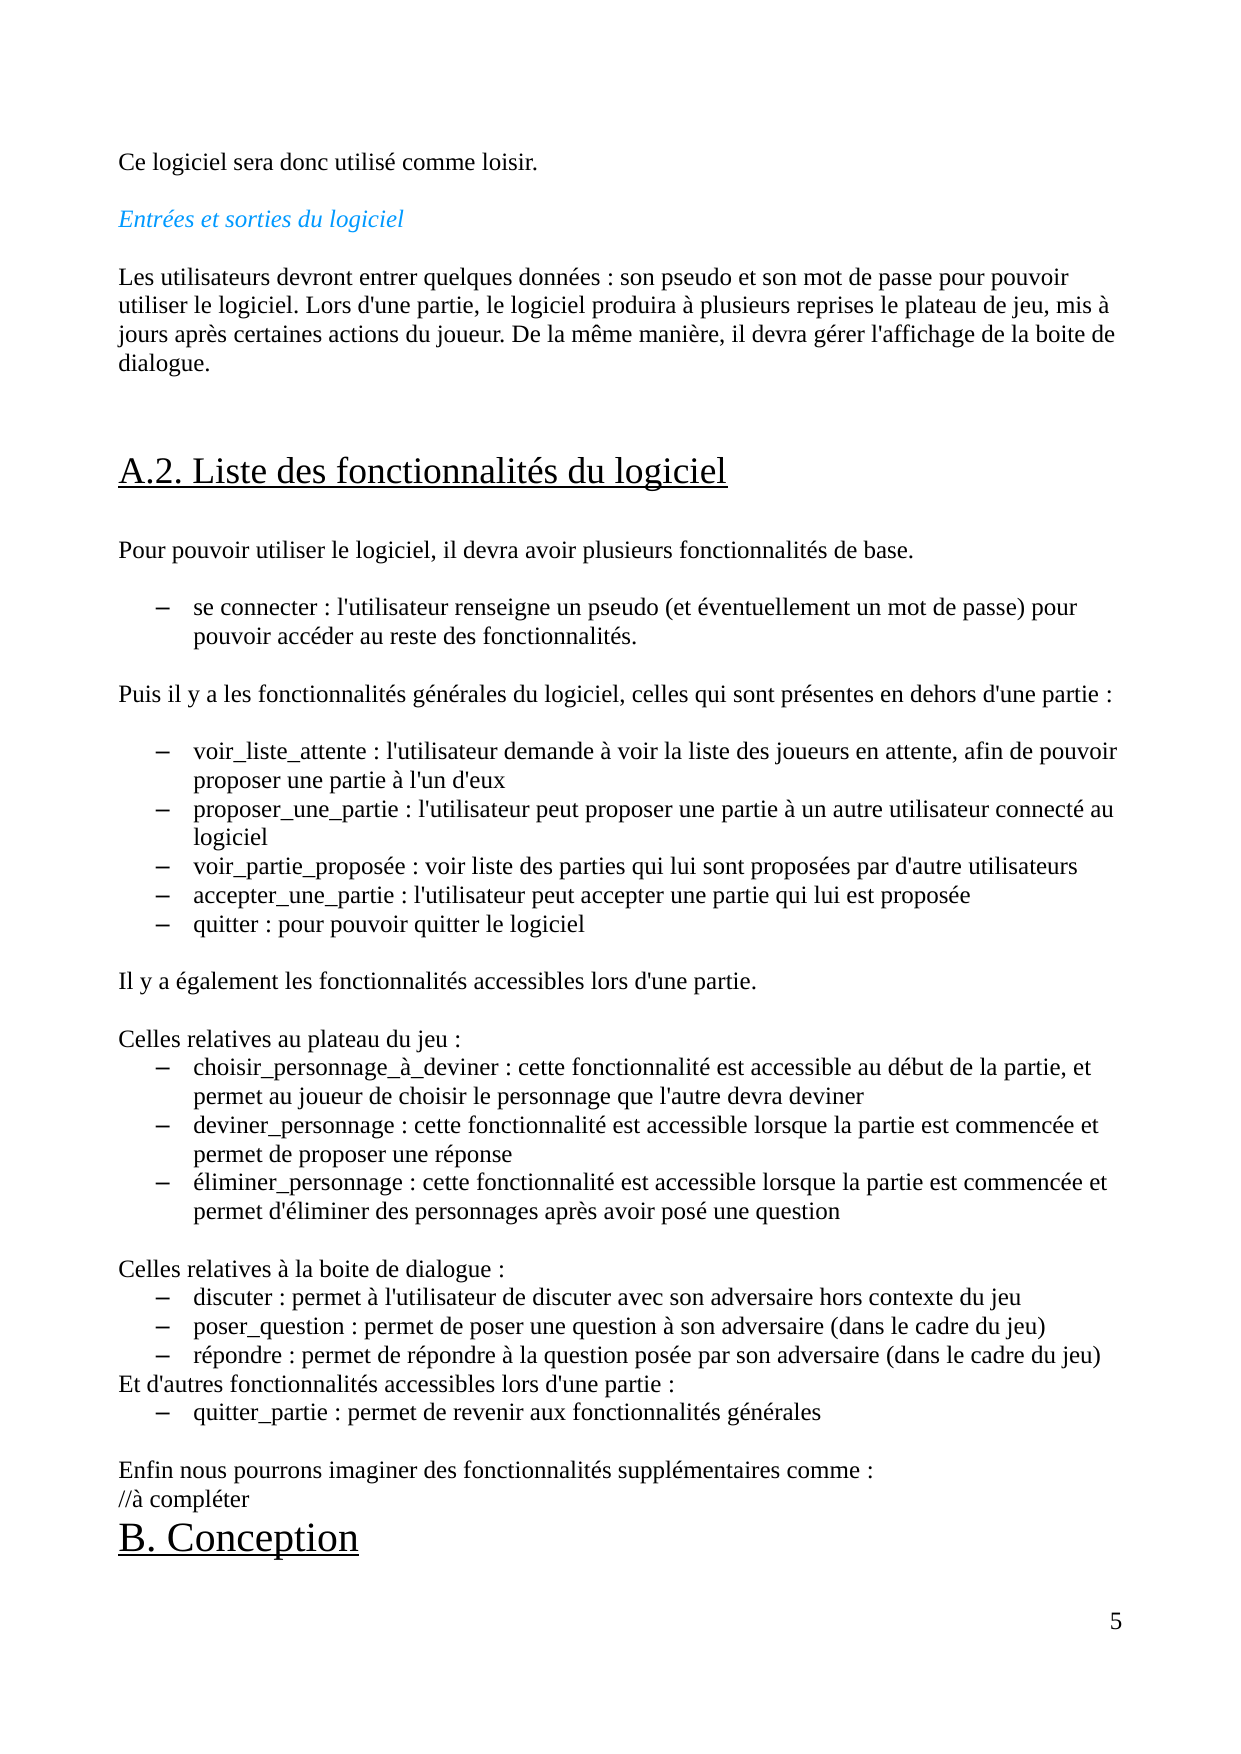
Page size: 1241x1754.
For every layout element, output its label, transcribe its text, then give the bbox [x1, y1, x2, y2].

text B. Conception [118, 1512, 1122, 1560]
list accepter_une_partie : l'utilisateur peut accepter une partie qui lui est proposée [156, 880, 1122, 909]
list poser_question : permet de poser une question à son adversaire (dans le cadre du jeu) [156, 1311, 1122, 1340]
text Les utilisateurs devront entrer quelques données : son pseudo et son mot de passe pour pouvoir utiliser le logiciel. Lors d'une partie, le logiciel produira à plusieurs reprises le plateau de jeu, mis à jours après certaines actions du joueur. De la même manière, il devra gérer l'affichage de la boite de dialogue. [118, 262, 1122, 377]
text Puis il y a les fonctionnalités générales du logiciel, celles qui sont présentes en dehors d'une partie : [118, 679, 1122, 707]
list deviner_personnage : cette fonctionnalité est accessible lorsque la partie est commencée et permet de proposer une réponse [156, 1110, 1122, 1167]
text Entrées et sorties du logiciel [118, 204, 1122, 233]
list proposer_une_partie : l'utilisateur peut proposer une partie à un autre utilisateur connecté au logiciel [156, 794, 1122, 851]
text Enfin nous pourrons imaginer des fonctionnalités supplémentaires comme : [118, 1455, 1122, 1484]
list répondre : permet de répondre à la question posée par son adversaire (dans le cadre du jeu) [156, 1340, 1122, 1369]
list choisir_personnage_à_deviner : cette fonctionnalité est accessible au début de la partie, et permet au joueur de choisir le personnage que l'autre devra deviner [156, 1052, 1122, 1110]
list voir_partie_proposée : voir liste des parties qui lui sont proposées par d'autre utilisateurs [156, 851, 1122, 880]
text Celles relatives à la boite de dialogue : [118, 1254, 1122, 1282]
list voir_liste_attente : l'utilisateur demande à voir la liste des joueurs en attente, afin de pouvoir proposer une partie à l'un d'eux [156, 736, 1122, 794]
text A.2. Liste des fonctionnalités du logiciel [118, 449, 1122, 492]
list discuter : permet à l'utilisateur de discuter avec son adversaire hors contexte du jeu [156, 1282, 1122, 1311]
list quitter : pour pouvoir quitter le logiciel [156, 909, 1122, 937]
text Et d'autres fonctionnalités accessibles lors d'une partie : [118, 1369, 1122, 1397]
text Il y a également les fonctionnalités accessibles lors d'une partie. [118, 966, 1122, 995]
text Pour pouvoir utiliser le logiciel, il devra avoir plusieurs fonctionnalités de base. [118, 535, 1122, 564]
list éliminer_personnage : cette fonctionnalité est accessible lorsque la partie est commencée et permet d'éliminer des personnages après avoir posé une question [156, 1167, 1122, 1225]
text Celles relatives au plateau du jeu : [118, 1024, 1122, 1052]
text Ce logiciel sera donc utilisé comme loisir. [118, 147, 1122, 176]
list se connecter : l'utilisateur renseigne un pseudo (et éventuellement un mot de passe) pour pouvoir accéder au reste des fonctionnalités. [156, 592, 1122, 650]
text //à compléter [118, 1484, 1122, 1512]
list quitter_partie : permet de revenir aux fonctionnalités générales [156, 1397, 1122, 1426]
